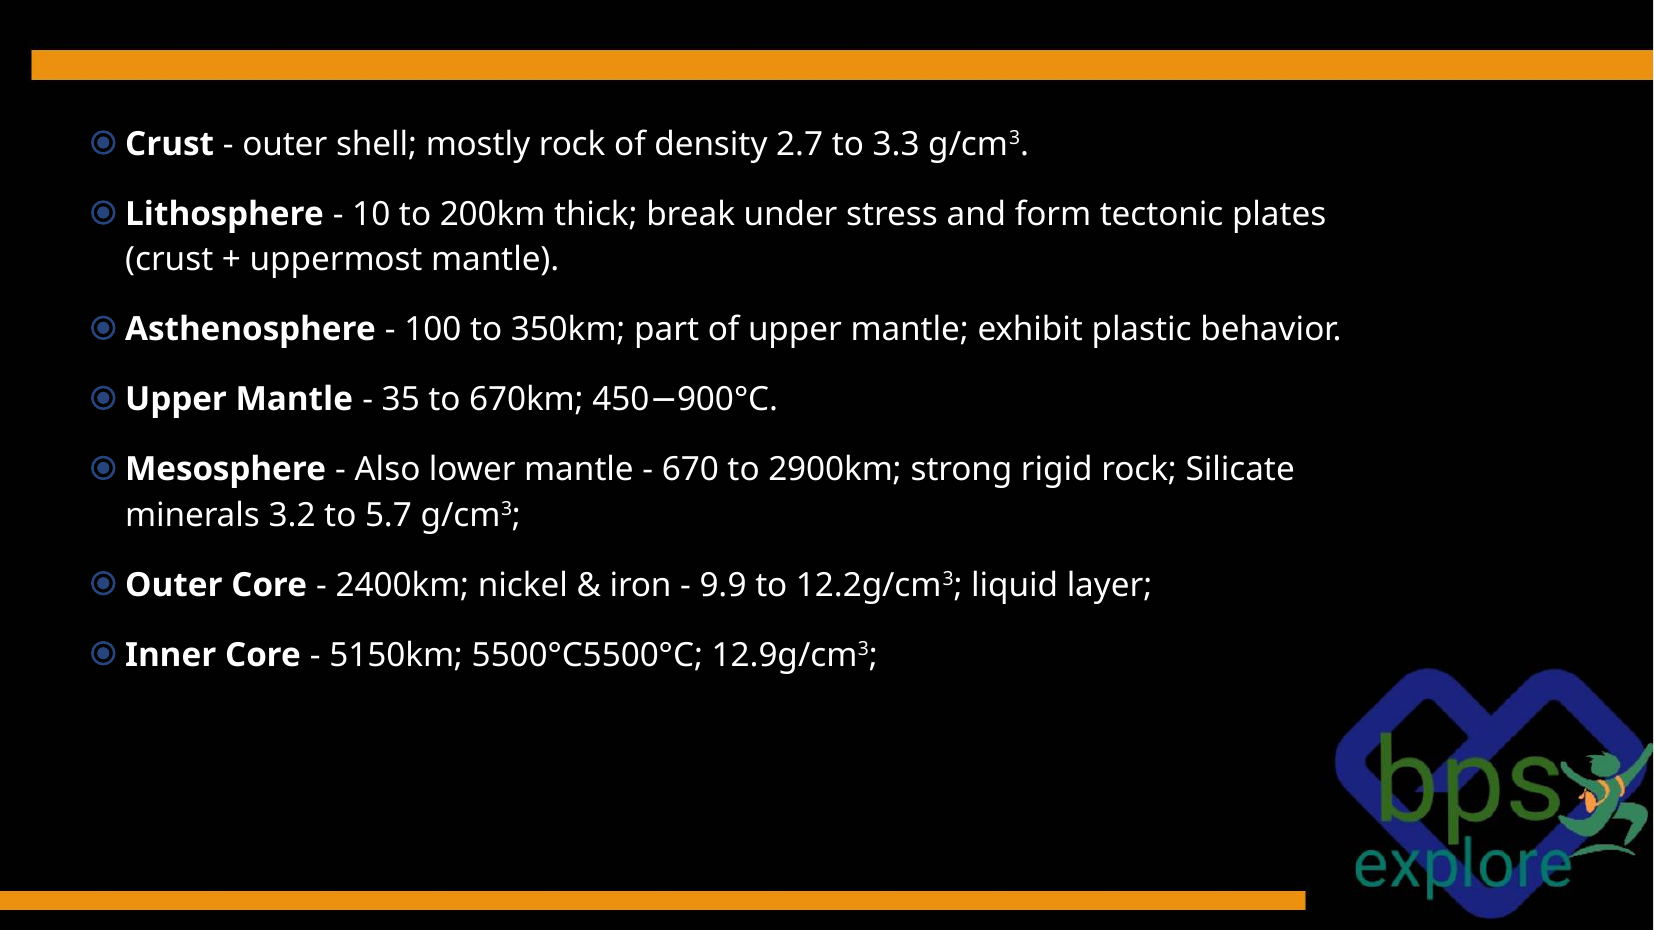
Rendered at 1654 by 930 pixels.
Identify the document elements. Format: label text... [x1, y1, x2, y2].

text_box Crust - outer shell; mostly rock of density 2.7 to 3.3 g/cm3. Lithosphere - 10 to 200km thick; break under stress and form tectonic plates (crust + uppermost mantle). Asthenosphere - 100 to 350km; part of upper mantle; exhibit plastic behavior. Upper Mantle - 35 to 670km; 450−900°C. Mesosphere - Also lower mantle - 670 to 2900km; strong rigid rock; Silicate minerals 3.2 to 5.7 g/cm3; Outer Core - 2400km; nickel & iron - 9.9 to 12.2g/cm3; liquid layer; Inner Core - 5150km; 5500°C5500°C; 12.9g/cm3; [75, 112, 1426, 823]
picture [0, 0, 1654, 930]
